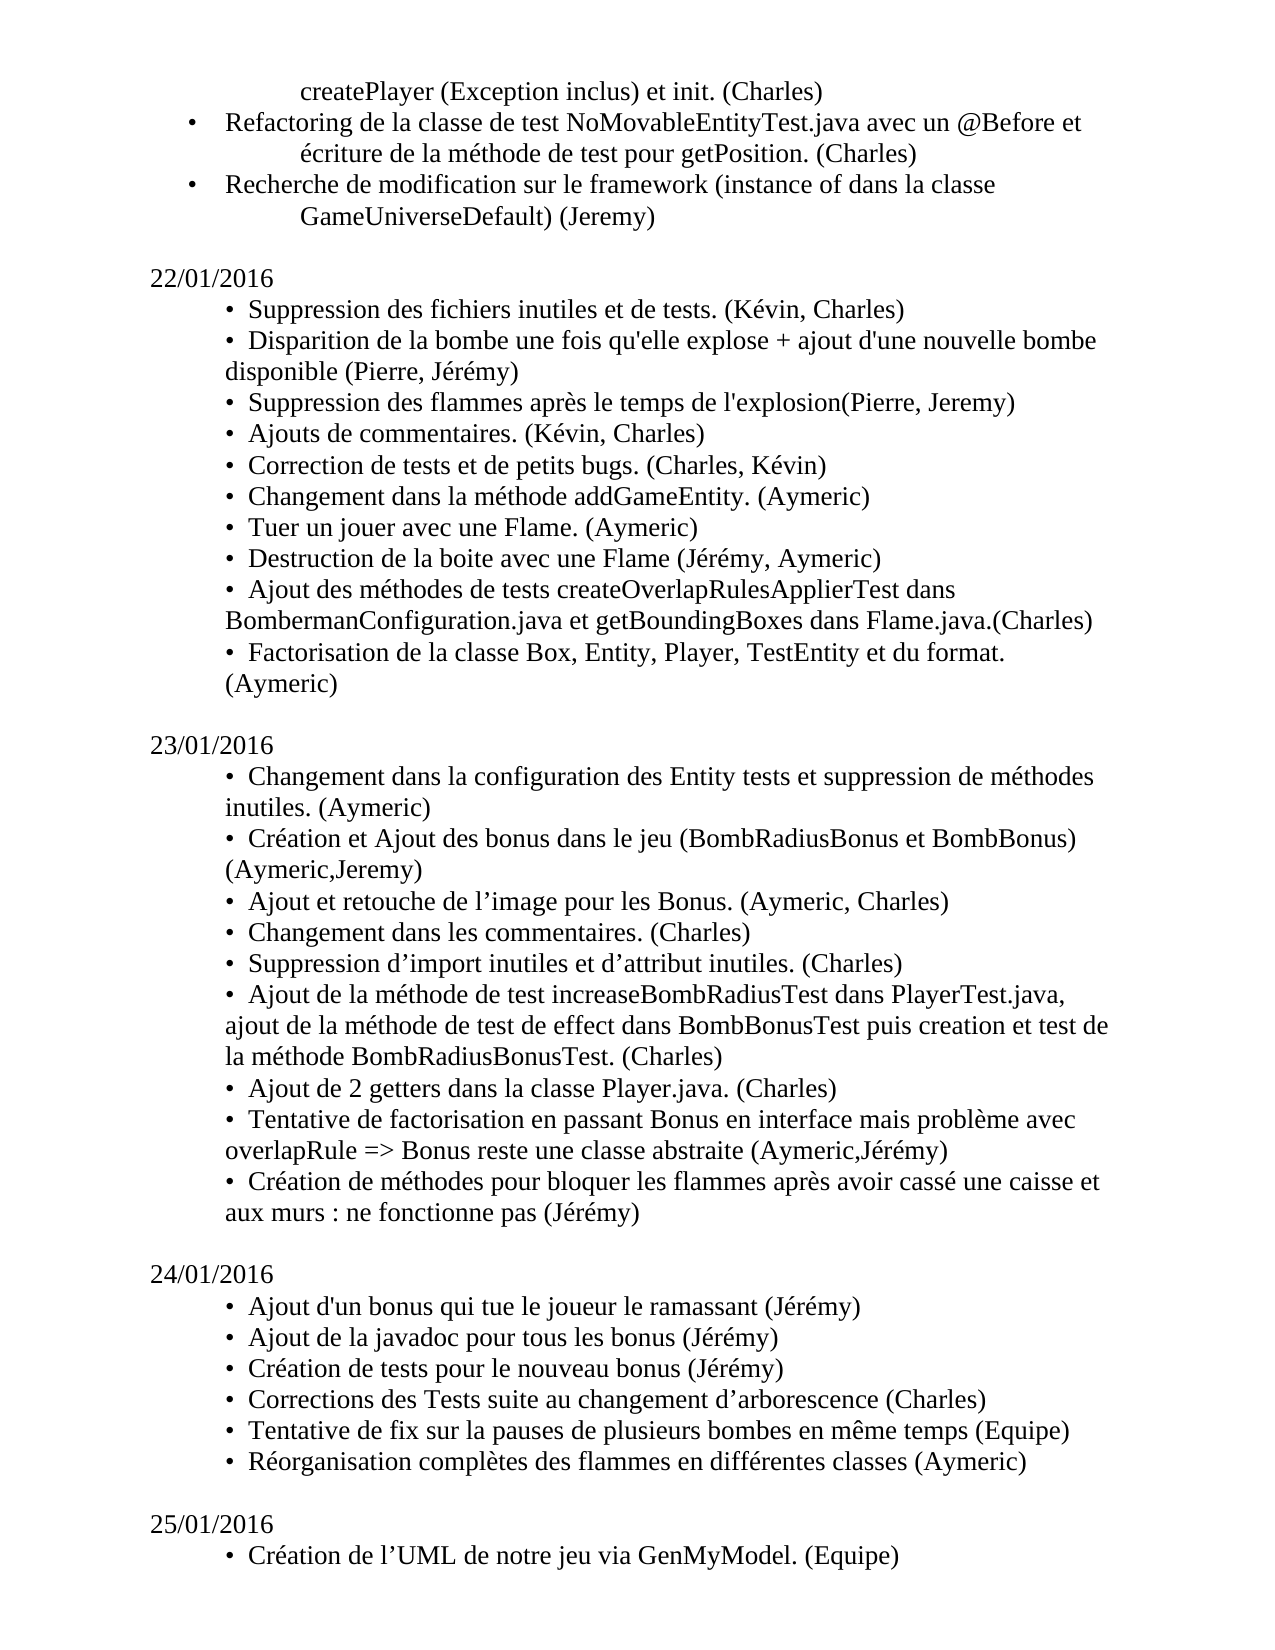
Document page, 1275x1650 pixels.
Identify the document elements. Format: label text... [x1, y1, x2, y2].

text • Changement dans la configuration des Entity tests et suppression de méthodes inutiles. (Aymeric) [150, 760, 1125, 822]
text • Ajout et retouche de l’image pour les Bonus. (Aymeric, Charles) [150, 885, 1125, 916]
text • Ajout de 2 getters dans la classe Player.java. (Charles) [150, 1072, 1125, 1103]
text • Changement dans la méthode addGameEntity. (Aymeric) [150, 480, 1125, 511]
list Recherche de modification sur le framework (instance of dans la classe GameUniverseDefault) (Jeremy) [187, 168, 1125, 231]
text • Création de méthodes pour bloquer les flammes après avoir cassé une caisse et aux murs : ne fonctionne pas (Jérémy) [150, 1165, 1125, 1227]
text 22/01/2016 [150, 262, 1125, 293]
text • Ajouts de commentaires. (Kévin, Charles) [150, 418, 1125, 449]
text • Destruction de la boite avec une Flame (Jérémy, Aymeric) [150, 542, 1125, 573]
text • Factorisation de la classe Box, Entity, Player, TestEntity et du format. (Aymeric) [150, 636, 1125, 698]
text • Création de l’UML de notre jeu via GenMyModel. (Equipe) [150, 1539, 1125, 1570]
text • Tentative de fix sur la pauses de plusieurs bombes en même temps (Equipe) [150, 1414, 1125, 1445]
list Refactoring de la classe de test NoMovableEntityTest.java avec un @Before et écriture de la méthode de test pour getPosition. (Charles) [187, 106, 1125, 168]
text • Création et Ajout des bonus dans le jeu (BombRadiusBonus et BombBonus) (Aymeric,Jeremy) [150, 822, 1125, 885]
list createPlayer (Exception inclus) et init. (Charles) [187, 75, 1125, 106]
text • Corrections des Tests suite au changement d’arborescence (Charles) [150, 1383, 1125, 1414]
text 23/01/2016 [150, 729, 1125, 760]
text • Correction de tests et de petits bugs. (Charles, Kévin) [150, 449, 1125, 480]
text • Suppression des fichiers inutiles et de tests. (Kévin, Charles) [150, 293, 1125, 324]
text • Suppression des flammes après le temps de l'explosion(Pierre, Jeremy) [150, 386, 1125, 418]
text • Ajout de la javadoc pour tous les bonus (Jérémy) [150, 1321, 1125, 1352]
text • Changement dans les commentaires. (Charles) [150, 916, 1125, 947]
text • Réorganisation complètes des flammes en différentes classes (Aymeric) [150, 1445, 1125, 1477]
text • Ajout des méthodes de tests createOverlapRulesApplierTest dans BombermanConfiguration.java et getBoundingBoxes dans Flame.java.(Charles) [150, 573, 1125, 636]
text • Disparition de la bombe une fois qu'elle explose + ajout d'une nouvelle bombe disponible (Pierre, Jérémy) [150, 324, 1125, 386]
text 24/01/2016 [150, 1258, 1125, 1290]
text • Ajout d'un bonus qui tue le joueur le ramassant (Jérémy) [150, 1290, 1125, 1321]
text • Suppression d’import inutiles et d’attribut inutiles. (Charles) [150, 947, 1125, 978]
text • Ajout de la méthode de test increaseBombRadiusTest dans PlayerTest.java, ajout de la méthode de test de effect dans BombBonusTest puis creation et test de la méthode BombRadiusBonusTest. (Charles) [150, 978, 1125, 1072]
text • Tentative de factorisation en passant Bonus en interface mais problème avec overlapRule => Bonus reste une classe abstraite (Aymeric,Jérémy) [150, 1103, 1125, 1165]
text 25/01/2016 [150, 1508, 1125, 1539]
text • Création de tests pour le nouveau bonus (Jérémy) [150, 1352, 1125, 1383]
text • Tuer un jouer avec une Flame. (Aymeric) [150, 511, 1125, 542]
